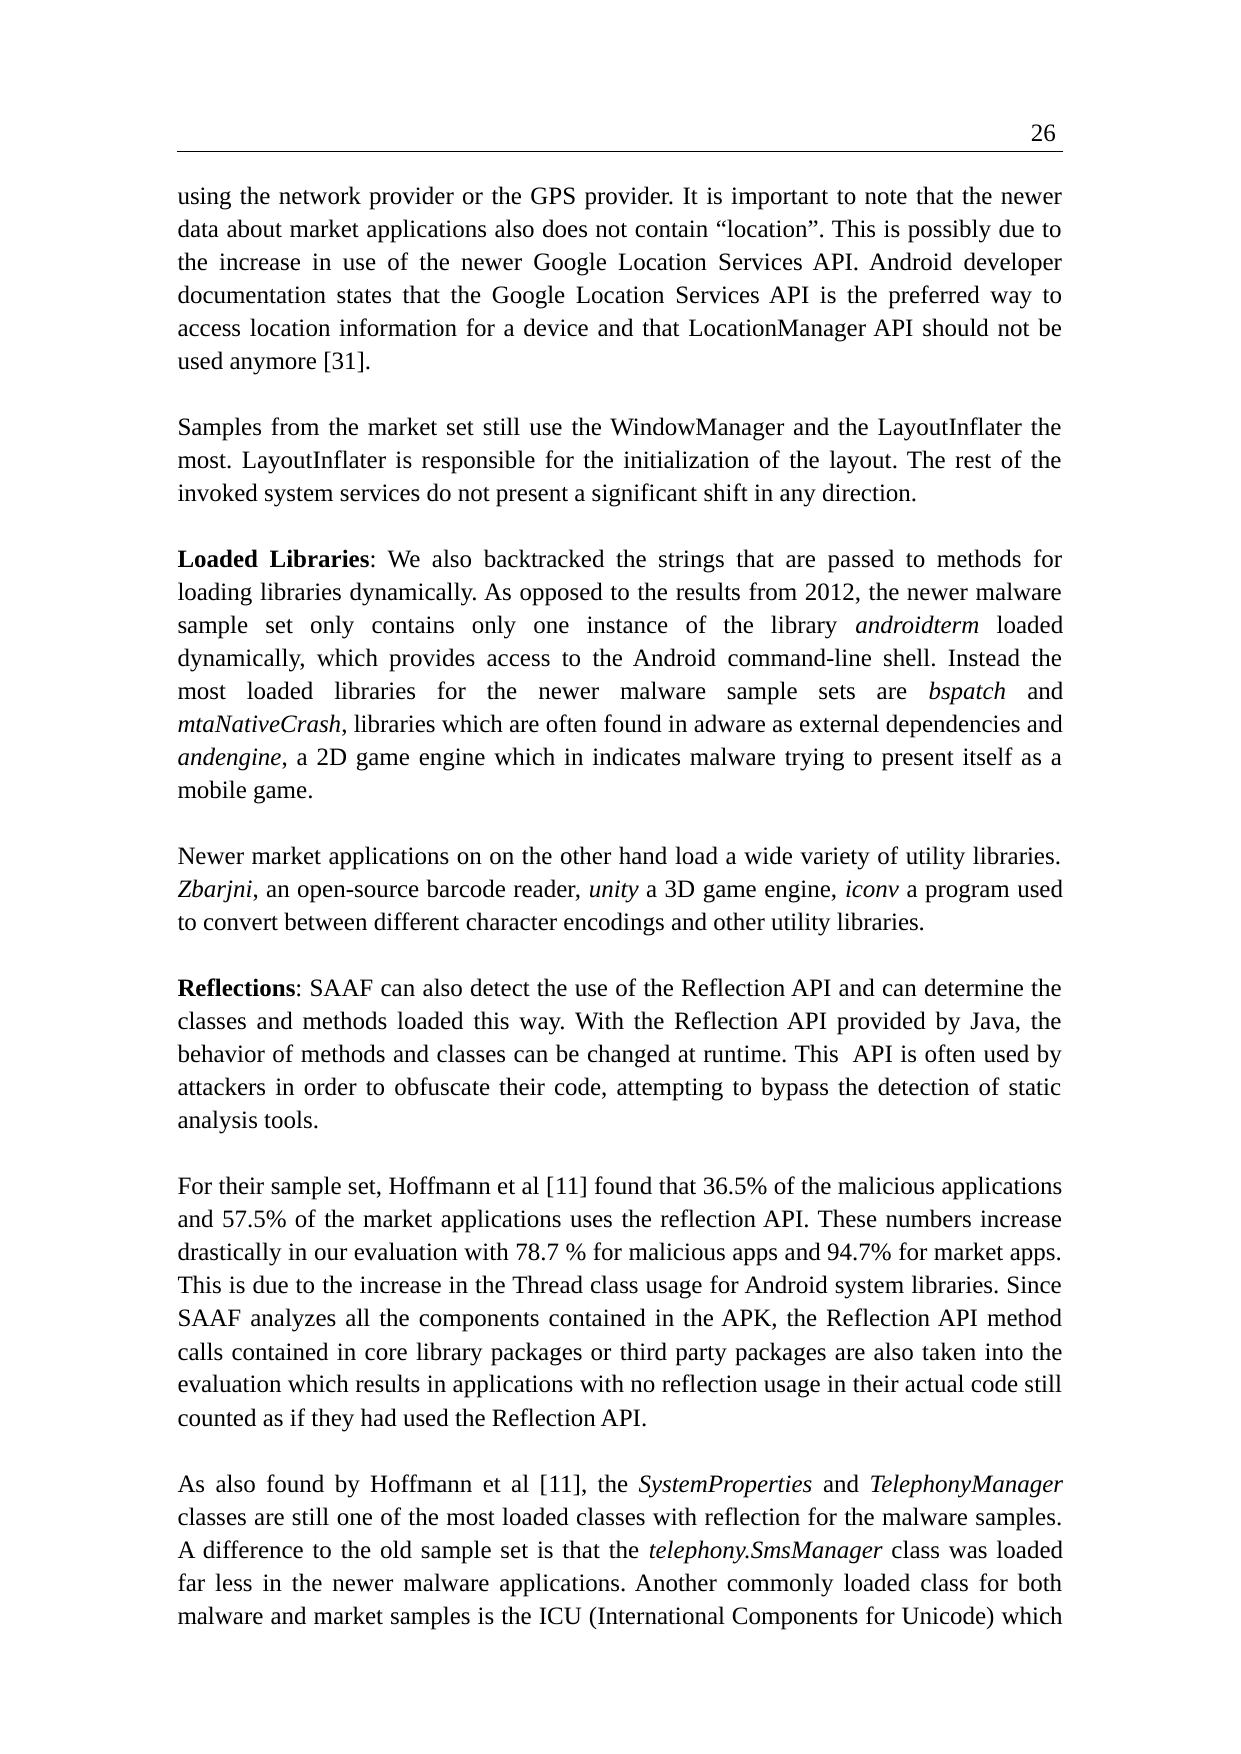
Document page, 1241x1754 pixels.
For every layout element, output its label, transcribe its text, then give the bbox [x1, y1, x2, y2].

text using the network provider or the GPS provider. It is important to note that the newer data about market applications also does not contain “location”. This is possibly due to the increase in use of the newer Google Location Services API. Android developer documentation states that the Google Location Services API is the preferred way to access location information for a device and that LocationManager API should not be used anymore [31]. [177, 181, 1063, 375]
text For their sample set, Hoffmann et al [11] found that 36.5% of the malicious applications and 57.5% of the market applications uses the reflection API. These numbers increase drastically in our evaluation with 78.7 % for malicious apps and 94.7% for market apps. This is due to the increase in the Thread class usage for Android system libraries. Since SAAF analyzes all the components contained in the APK, the Reflection API method calls contained in core library packages or third party packages are also taken into the evaluation which results in applications with no reflection usage in their actual code still counted as if they had used the Reflection API. [177, 1171, 1063, 1431]
text As also found by Hoffmann et al [11], the SystemProperties and TelephonyManager classes are still one of the most loaded classes with reflection for the malware samples. A difference to the old sample set is that the telephony.SmsManager class was loaded far less in the newer malware applications. Another commonly loaded class for both malware and market samples is the ICU (International Components for Unicode) which [177, 1469, 1063, 1629]
text Newer market applications on on the other hand load a wide variety of utility libraries. Zbarjni, an open-source barcode reader, unity a 3D game engine, iconv a program used to convert between different character encodings and other utility libraries. [177, 841, 1063, 936]
text Reflections: SAAF can also detect the use of the Reflection API and can determine the classes and methods loaded this way. With the Reflection API provided by Java, the behavior of methods and classes can be changed at runtime. This API is often used by attackers in order to obfuscate their code, attempting to bypass the detection of static analysis tools. [177, 973, 1063, 1134]
text Loaded Libraries: We also backtracked the strings that are passed to methods for loading libraries dynamically. As opposed to the results from 2012, the newer malware sample set only contains only one instance of the library androidterm loaded dynamically, which provides access to the Android command-line shell. Instead the most loaded libraries for the newer malware sample sets are bspatch and mtaNativeCrash, libraries which are often found in adware as external dependencies and andengine, a 2D game engine which in indicates malware trying to present itself as a mobile game. [177, 544, 1063, 804]
text Samples from the market set still use the WindowManager and the LayoutInflater the most. LayoutInflater is responsible for the initialization of the layout. The rest of the invoked system services do not present a significant shift in any direction. [177, 412, 1063, 507]
